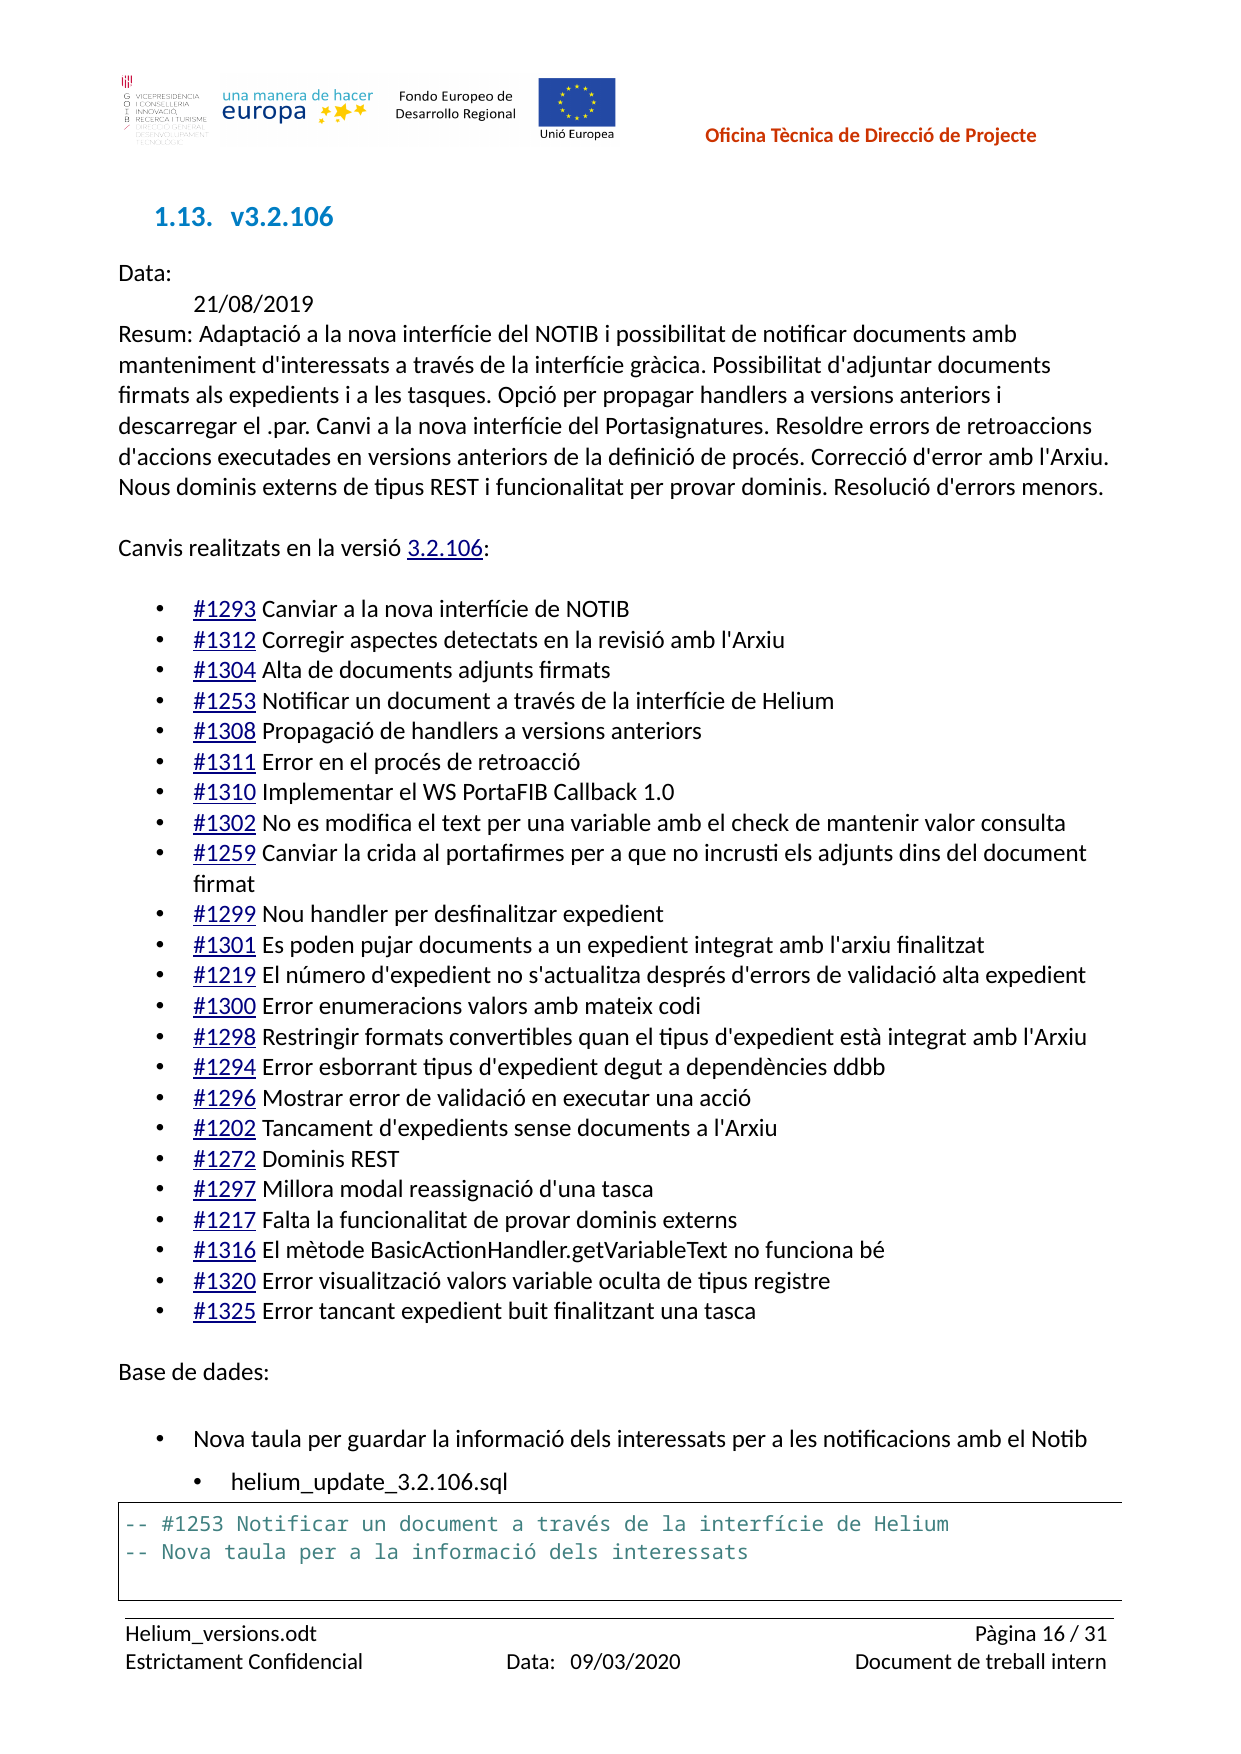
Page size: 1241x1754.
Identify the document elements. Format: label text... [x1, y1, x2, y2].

text Resum: Adaptació a la nova interfície del NOTIB i possibilitat de notificar documents amb manteniment d'interessats a través de la interfície gràcica. Possibilitat d'adjuntar documents firmats als expedients i a les tasques. Opció per propagar handlers a versions anteriors i descarregar el .par. Canvi a la nova interfície del Portasignatures. Resoldre errors de retroaccions d'accions executades en versions anteriors de la definició de procés. Correcció d'error amb l'Arxiu. Nous dominis externs de tipus REST i funcionalitat per provar dominis. Resolució d'errors menors. [118, 319, 1122, 502]
list #1217 Falta la funcionalitat de provar dominis externs [156, 1204, 1122, 1234]
list #1259 Canviar la crida al portafirmes per a que no incrusti els adjunts dins del document firmat [156, 837, 1122, 898]
text 21/08/2019 [118, 288, 1122, 319]
list #1294 Error esborrant tipus d'expedient degut a dependències ddbb [156, 1051, 1122, 1082]
list Nova taula per guardar la informació dels interessats per a les notificacions amb el Notib [156, 1423, 1122, 1454]
list #1312 Corregir aspectes detectats en la revisió amb l'Arxiu [156, 624, 1122, 654]
text Canvis realitzats en la versió 3.2.106: [118, 532, 1122, 563]
list #1311 Error en el procés de retroacció [156, 746, 1122, 776]
list #1272 Dominis REST [156, 1143, 1122, 1173]
list #1310 Implementar el WS PortaFIB Callback 1.0 [156, 776, 1122, 807]
list #1325 Error tancant expedient buit finalitzant una tasca [156, 1295, 1122, 1326]
picture [219, 73, 621, 147]
list #1293 Canviar a la nova interfície de NOTIB [156, 593, 1122, 624]
list #1253 Notificar un document a través de la interfície de Helium [156, 685, 1122, 715]
list #1316 El mètode BasicActionHandler.getVariableText no funciona bé [156, 1234, 1122, 1265]
list #1320 Error visualització valors variable oculta de tipus registre [156, 1265, 1122, 1295]
text Data: [118, 258, 1122, 288]
table_header -- #1253 Notificar un document a través de la interfície de Helium -- Nova taula per a la informació dels interessats [119, 1503, 1122, 1600]
text Base de dades: [118, 1356, 1122, 1387]
list #1308 Propagació de handlers a versions anteriors [156, 715, 1122, 746]
list #1219 El número d'expedient no s'actualitza després d'errors de validació alta expedient [156, 959, 1122, 990]
list helium_update_3.2.106.sql [193, 1466, 1122, 1496]
list #1298 Restringir formats convertibles quan el tipus d'expedient està integrat amb l'Arxiu [156, 1021, 1122, 1051]
list #1202 Tancament d'expedients sense documents a l'Arxiu [156, 1112, 1122, 1143]
list #1300 Error enumeracions valors amb mateix codi [156, 990, 1122, 1021]
list #1299 Nou handler per desfinalitzar expedient [156, 898, 1122, 929]
list #1301 Es poden pujar documents a un expedient integrat amb l'arxiu finalitzat [156, 929, 1122, 959]
list #1302 No es modifica el text per una variable amb el check de mantenir valor consulta [156, 807, 1122, 837]
list #1304 Alta de documents adjunts firmats [156, 654, 1122, 685]
list #1296 Mostrar error de validació en executar una acció [156, 1082, 1122, 1112]
list #1297 Millora modal reassignació d'una tasca [156, 1173, 1122, 1204]
picture [118, 73, 213, 147]
subtitle v3.2.106 [153, 198, 1122, 234]
